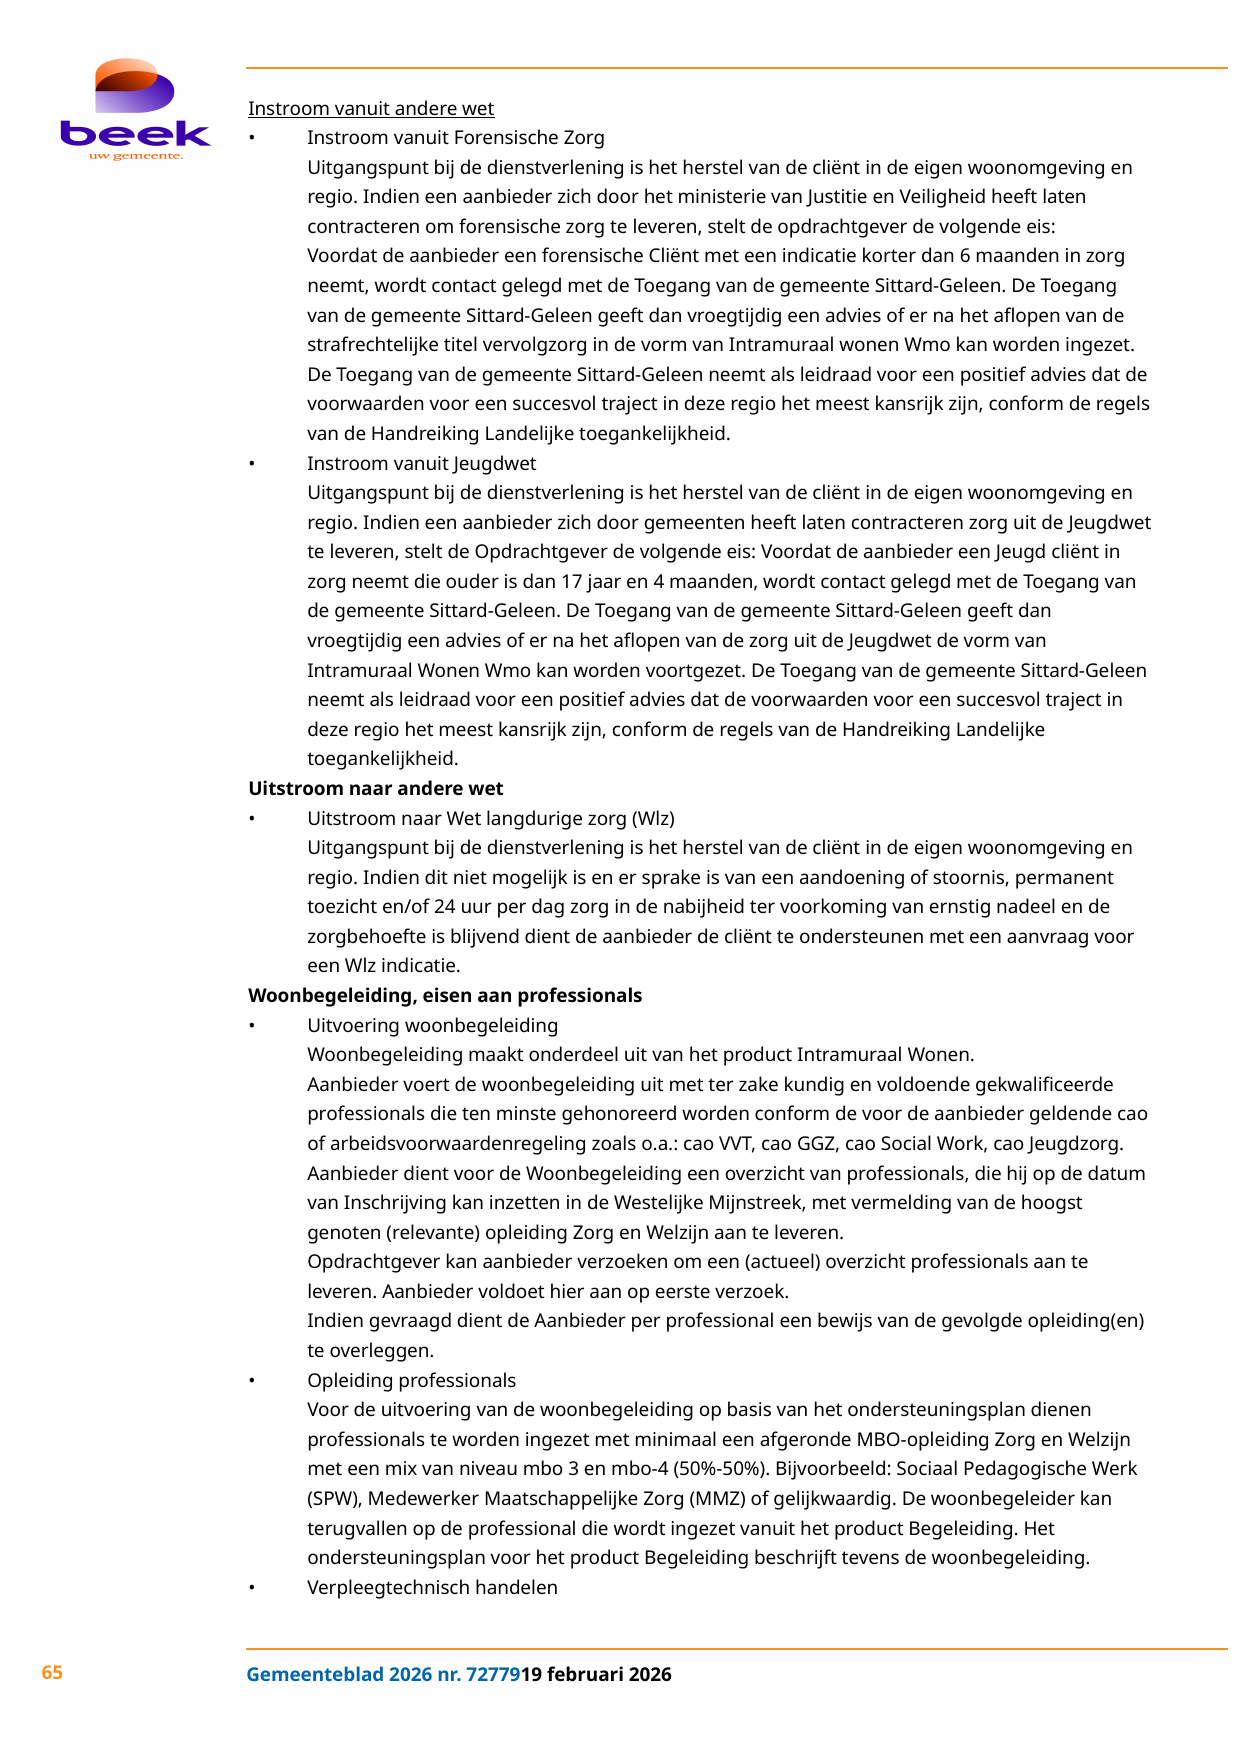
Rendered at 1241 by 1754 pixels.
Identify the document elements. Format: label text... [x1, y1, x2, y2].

list Uitstroom naar Wet langdurige zorg (Wlz) [248, 805, 1152, 831]
text Woonbegeleiding, eisen aan professionals [248, 982, 1152, 1008]
list Instroom vanuit Jeugdwet [248, 450, 1152, 476]
list Opleiding professionals [248, 1367, 1152, 1393]
text Instroom vanuit andere wet [248, 95, 1152, 121]
list Aanbieder voert de woonbegeleiding uit met ter zake kundig en voldoende gekwalificeerde professionals die ten minste gehonoreerd worden conform de voor de aanbieder geldende cao of arbeidsvoorwaardenregeling zoals o.a.: cao VVT, cao GGZ, cao Social Work, cao Jeugdzorg. [248, 1071, 1152, 1156]
text Uitstroom naar andere wet [248, 775, 1152, 801]
list Verpleegtechnisch handelen [248, 1574, 1152, 1600]
list Indien gevraagd dient de Aanbieder per professional een bewijs van de gevolgde opleiding(en) te overleggen. [248, 1308, 1152, 1363]
list Voordat de aanbieder een forensische Cliënt met een indicatie korter dan 6 maanden in zorg neemt, wordt contact gelegd met de Toegang van de gemeente Sittard-Geleen. De Toegang van de gemeente Sittard-Geleen geeft dan vroegtijdig een advies of er na het aflopen van de strafrechtelijke titel vervolgzorg in de vorm van Intramuraal wonen Wmo kan worden ingezet. De Toegang van de gemeente Sittard-Geleen neemt als leidraad voor een positief advies dat de voorwaarden voor een succesvol traject in deze regio het meest kansrijk zijn, conform de regels van de Handreiking Landelijke toegankelijkheid. [248, 243, 1152, 446]
list Uitgangspunt bij de dienstverlening is het herstel van de cliënt in de eigen woonomgeving en regio. Indien een aanbieder zich door het ministerie van Justitie en Veiligheid heeft laten contracteren om forensische zorg te leveren, stelt de opdrachtgever de volgende eis: [248, 154, 1152, 239]
list Opdrachtgever kan aanbieder verzoeken om een (actueel) overzicht professionals aan te leveren. Aanbieder voldoet hier aan op eerste verzoek. [248, 1248, 1152, 1304]
list Uitgangspunt bij de dienstverlening is het herstel van de cliënt in de eigen woonomgeving en regio. Indien een aanbieder zich door gemeenten heeft laten contracteren zorg uit de Jeugdwet te leveren, stelt de Opdrachtgever de volgende eis: Voordat de aanbieder een Jeugd cliënt in zorg neemt die ouder is dan 17 jaar en 4 maanden, wordt contact gelegd met de Toegang van de gemeente Sittard-Geleen. De Toegang van de gemeente Sittard-Geleen geeft dan vroegtijdig een advies of er na het aflopen van de zorg uit de Jeugdwet de vorm van Intramuraal Wonen Wmo kan worden voortgezet. De Toegang van de gemeente Sittard-Geleen neemt als leidraad voor een positief advies dat de voorwaarden voor een succesvol traject in deze regio het meest kansrijk zijn, conform de regels van de Handreiking Landelijke toegankelijkheid. [248, 479, 1152, 771]
list Woonbegeleiding maakt onderdeel uit van het product Intramuraal Wonen. [248, 1041, 1152, 1067]
list Uitvoering woonbegeleiding [248, 1012, 1152, 1038]
list Uitgangspunt bij de dienstverlening is het herstel van de cliënt in de eigen woonomgeving en regio. Indien dit niet mogelijk is en er sprake is van een aandoening of stoornis, permanent toezicht en/of 24 uur per dag zorg in de nabijheid ter voorkoming van ernstig nadeel en de zorgbehoefte is blijvend dient de aanbieder de cliënt te ondersteunen met een aanvraag voor een Wlz indicatie. [248, 834, 1152, 978]
list Instroom vanuit Forensische Zorg [248, 124, 1152, 150]
list Voor de uitvoering van de woonbegeleiding op basis van het ondersteuningsplan dienen professionals te worden ingezet met minimaal een afgeronde MBO-opleiding Zorg en Welzijn met een mix van niveau mbo 3 en mbo-4 (50%-50%). Bijvoorbeeld: Sociaal Pedagogische Werk (SPW), Medewerker Maatschappelijke Zorg (MMZ) of gelijkwaardig. De woonbegeleider kan terugvallen op de professional die wordt ingezet vanuit het product Begeleiding. Het ondersteuningsplan voor het product Begeleiding beschrijft tevens de woonbegeleiding. [248, 1396, 1152, 1570]
picture [41, 47, 231, 172]
list Aanbieder dient voor de Woonbegeleiding een overzicht van professionals, die hij op de datum van Inschrijving kan inzetten in de Westelijke Mijnstreek, met vermelding van de hoogst genoten (relevante) opleiding Zorg en Welzijn aan te leveren. [248, 1160, 1152, 1245]
